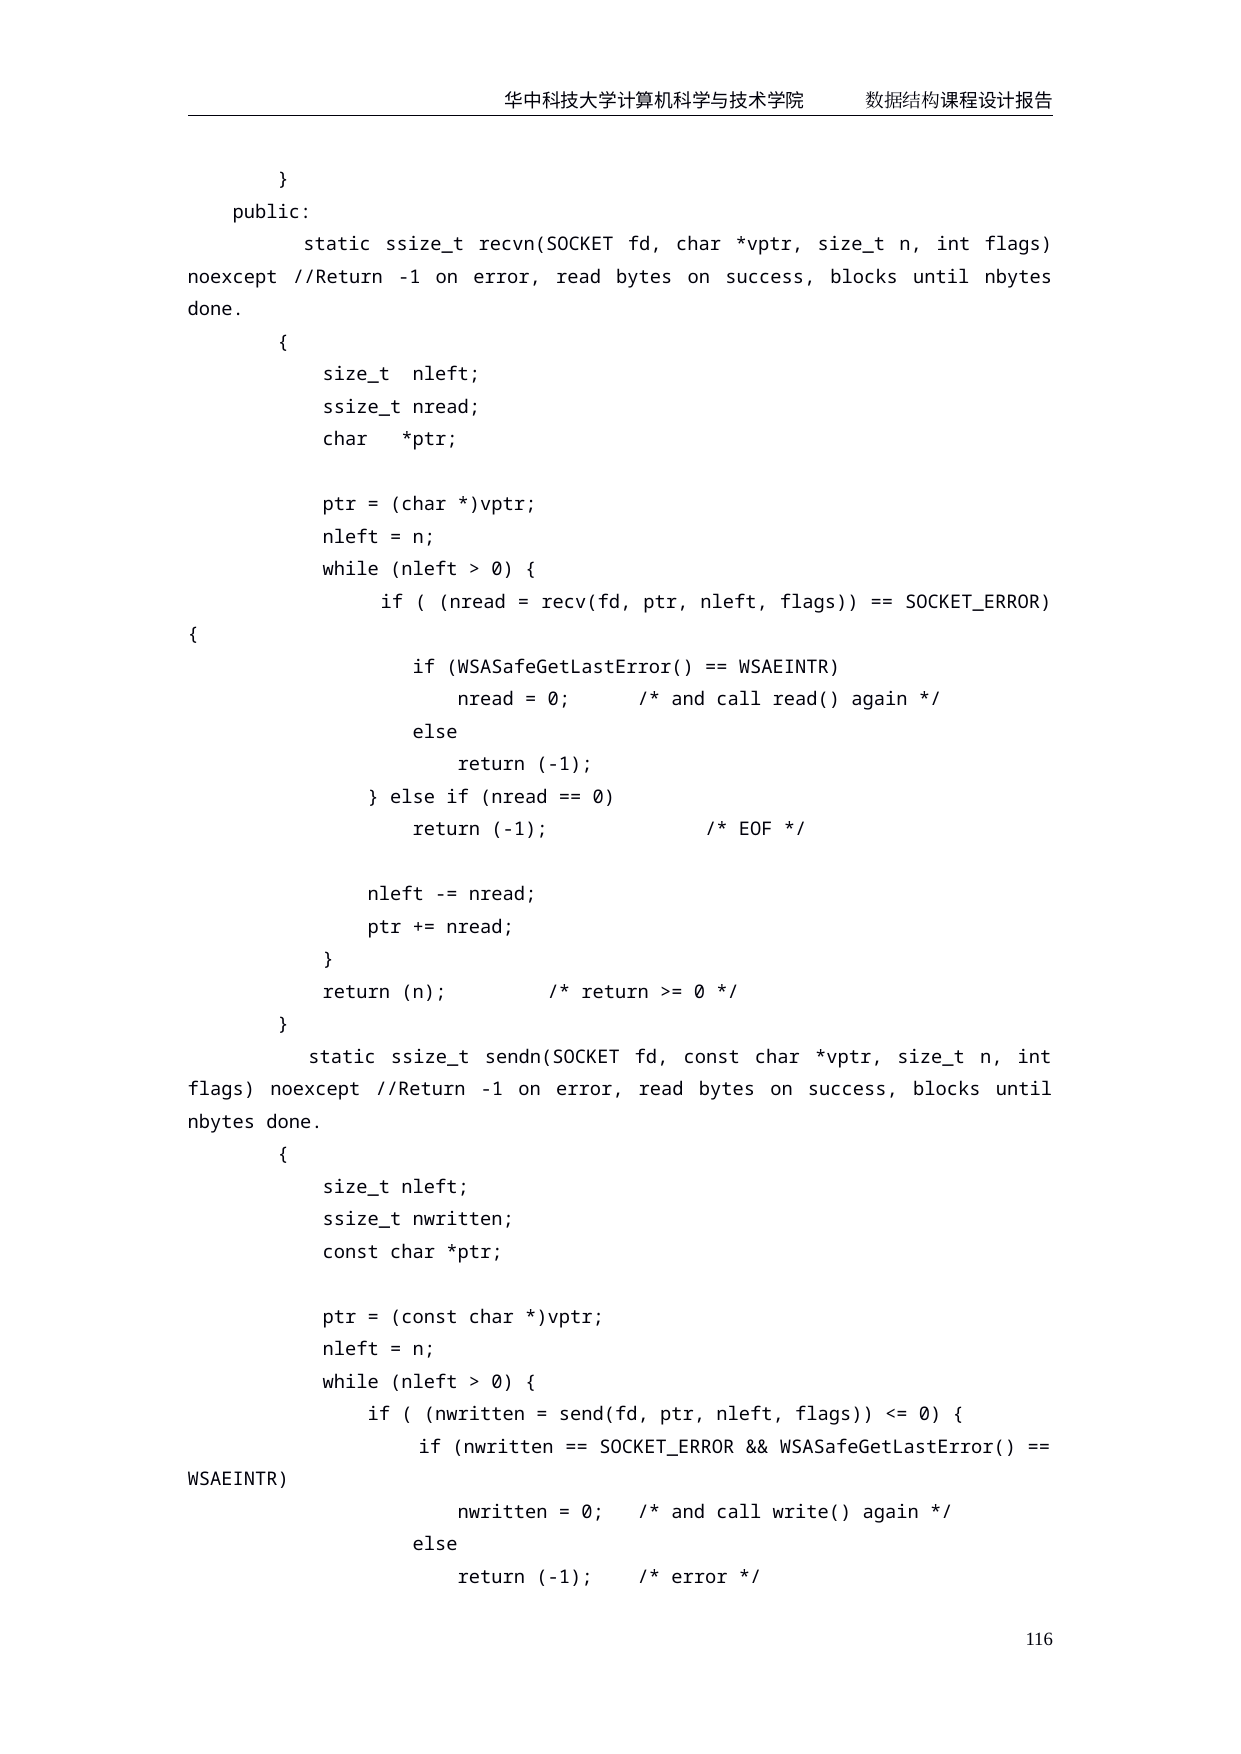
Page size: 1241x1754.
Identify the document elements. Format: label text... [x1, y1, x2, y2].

text return (-1); /* EOF */ [187, 812, 1053, 844]
text { [187, 1137, 1053, 1169]
text static ssize_t recvn(SOCKET fd, char *vptr, size_t n, int flags) noexcept //Return -1 on error, read bytes on success, blocks until nbytes done. [187, 227, 1053, 324]
text nread = 0; /* and call read() again */ [187, 682, 1053, 714]
text size_t nleft; [187, 357, 1053, 389]
text if (WSASafeGetLastError() == WSAEINTR) [187, 649, 1053, 682]
text return (n); /* return >= 0 */ [187, 974, 1053, 1007]
text nleft = n; [187, 1332, 1053, 1364]
text ptr += nread; [187, 909, 1053, 942]
text nwritten = 0; /* and call write() again */ [187, 1494, 1053, 1527]
text while (nleft > 0) { [187, 1364, 1053, 1397]
text ptr = (const char *)vptr; [187, 1299, 1053, 1332]
text ssize_t nwritten; [187, 1202, 1053, 1234]
text if ( (nwritten = send(fd, ptr, nleft, flags)) <= 0) { [187, 1397, 1053, 1429]
text char *ptr; [187, 422, 1053, 454]
text else [187, 714, 1053, 747]
text else [187, 1527, 1053, 1559]
text const char *ptr; [187, 1234, 1053, 1267]
text size_t nleft; [187, 1169, 1053, 1202]
text return (-1); [187, 747, 1053, 779]
text if ( (nread = recv(fd, ptr, nleft, flags)) == SOCKET_ERROR) { [187, 584, 1053, 649]
text public: [187, 194, 1053, 227]
text while (nleft > 0) { [187, 552, 1053, 584]
text ssize_t nread; [187, 389, 1053, 422]
text nleft = n; [187, 519, 1053, 552]
text } [187, 1007, 1053, 1039]
text { [187, 324, 1053, 357]
text static ssize_t sendn(SOCKET fd, const char *vptr, size_t n, int flags) noexcept //Return -1 on error, read bytes on success, blocks until nbytes done. [187, 1039, 1053, 1137]
text } [187, 942, 1053, 974]
text } [187, 162, 1053, 194]
text nleft -= nread; [187, 877, 1053, 909]
text ptr = (char *)vptr; [187, 487, 1053, 519]
text if (nwritten == SOCKET_ERROR && WSASafeGetLastError() == WSAEINTR) [187, 1429, 1053, 1494]
text return (-1); /* error */ [187, 1559, 1053, 1592]
text } else if (nread == 0) [187, 779, 1053, 812]
